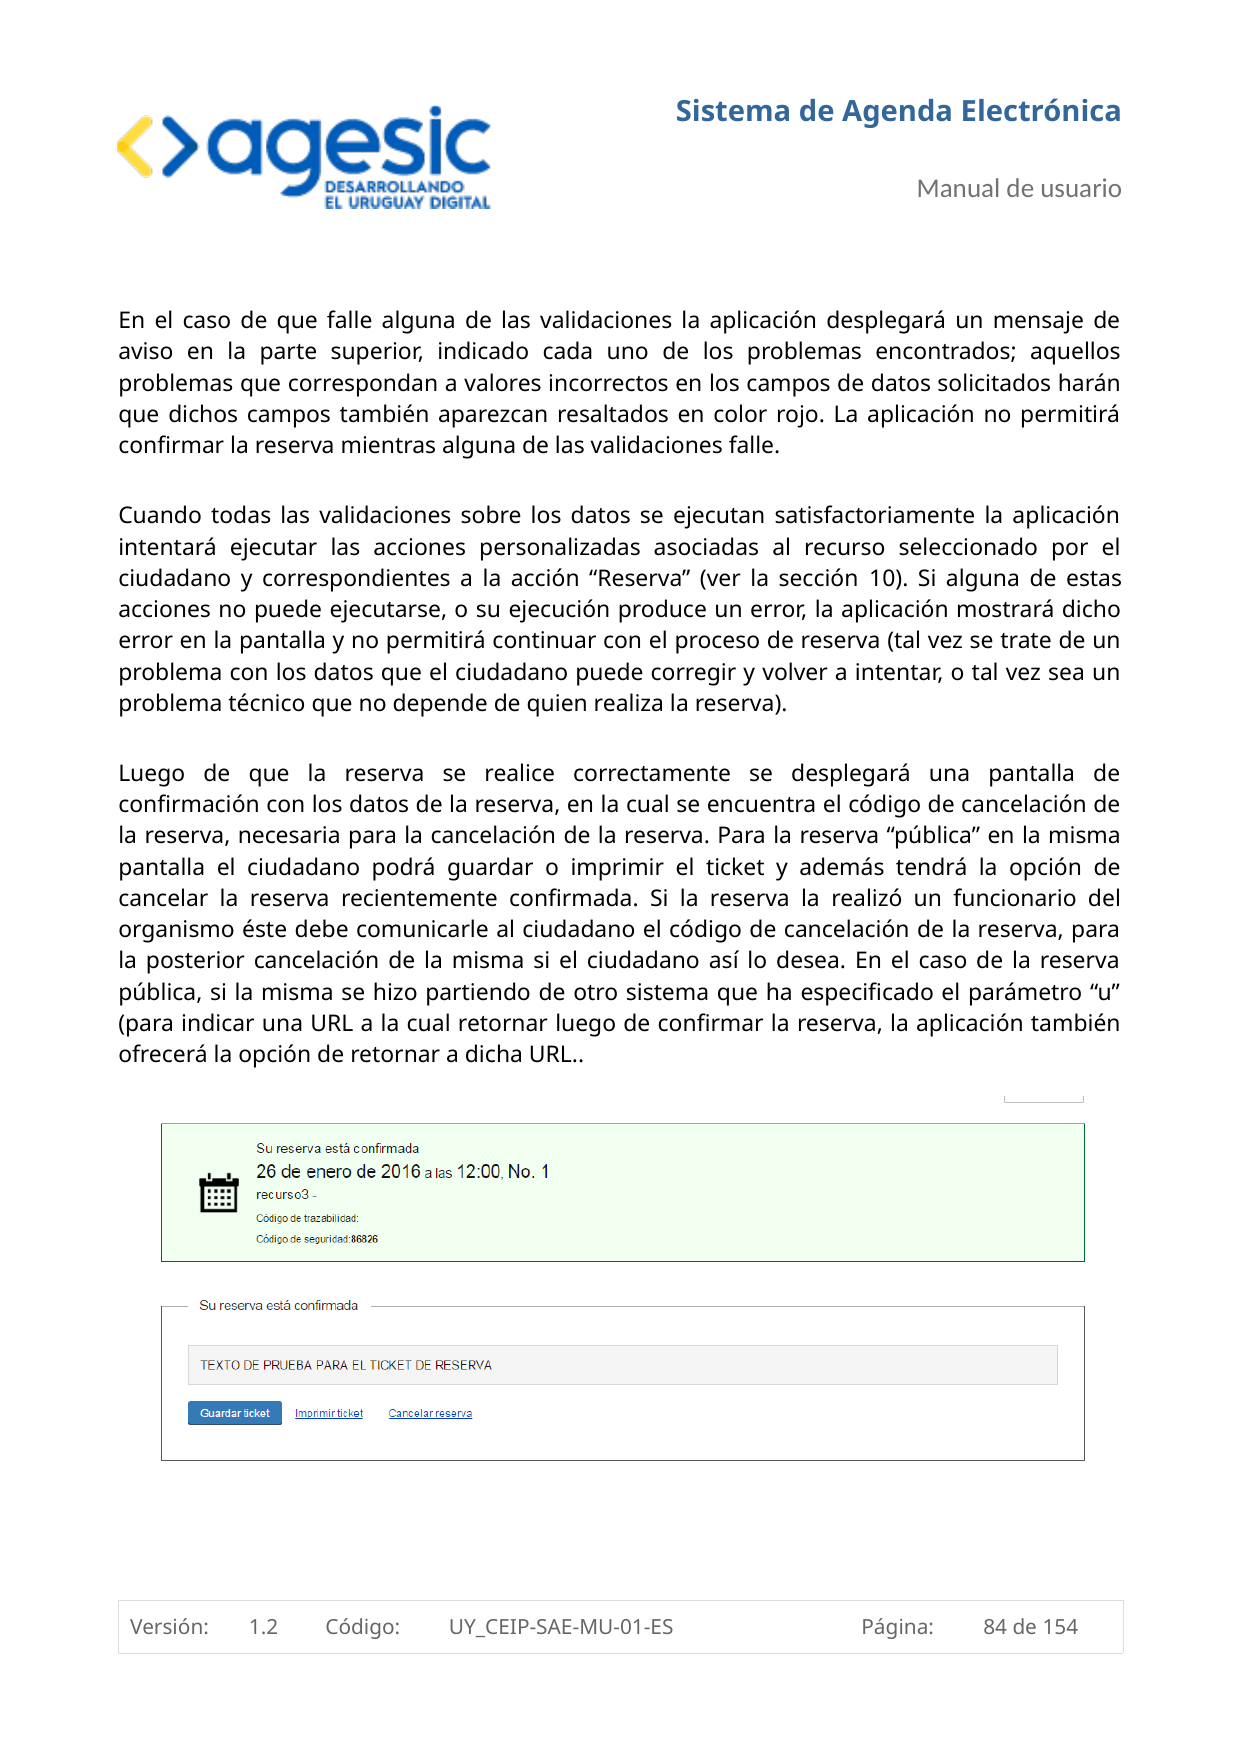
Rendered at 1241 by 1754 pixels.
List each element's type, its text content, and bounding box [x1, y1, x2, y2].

text [118, 1507, 1122, 1536]
text Cuando todas las validaciones sobre los datos se ejecutan satisfactoriamente la aplicación intentará ejecutar las acciones personalizadas asociadas al recurso seleccionado por el ciudadano y correspondientes a la acción “Reserva” (ver la sección 10). Si alguna de estas acciones no puede ejecutarse, o su ejecución produce un error, la aplicación mostrará dicho error en la pantalla y no permitirá continuar con el proceso de reserva (tal vez se trate de un problema con los datos que el ciudadano puede corregir y volver a intentar, o tal vez sea un problema técnico que no depende de quien realiza la reserva). [118, 499, 1122, 718]
picture [116, 105, 492, 209]
picture [118, 1096, 1123, 1507]
text Luego de que la reserva se realice correctamente se desplegará una pantalla de confirmación con los datos de la reserva, en la cual se encuentra el código de cancelación de la reserva, necesaria para la cancelación de la reserva. Para la reserva “pública” en la misma pantalla el ciudadano podrá guardar o imprimir el ticket y además tendrá la opción de cancelar la reserva recientemente confirmada. Si la reserva la realizó un funcionario del organismo éste debe comunicarle al ciudadano el código de cancelación de la reserva, para la posterior cancelación de la misma si el ciudadano así lo desea. En el caso de la reserva pública, si la misma se hizo partiendo de otro sistema que ha especificado el parámetro “u” (para indicar una URL a la cual retornar luego de confirmar la reserva, la aplicación también ofrecerá la opción de retornar a dicha URL.. [118, 757, 1122, 1069]
text En el caso de que falle alguna de las validaciones la aplicación desplegará un mensaje de aviso en la parte superior, indicado cada uno de los problemas encontrados; aquellos problemas que correspondan a valores incorrectos en los campos de datos solicitados harán que dichos campos también aparezcan resaltados en color rojo. La aplicación no permitirá confirmar la reserva mientras alguna de las validaciones falle. [118, 304, 1122, 460]
